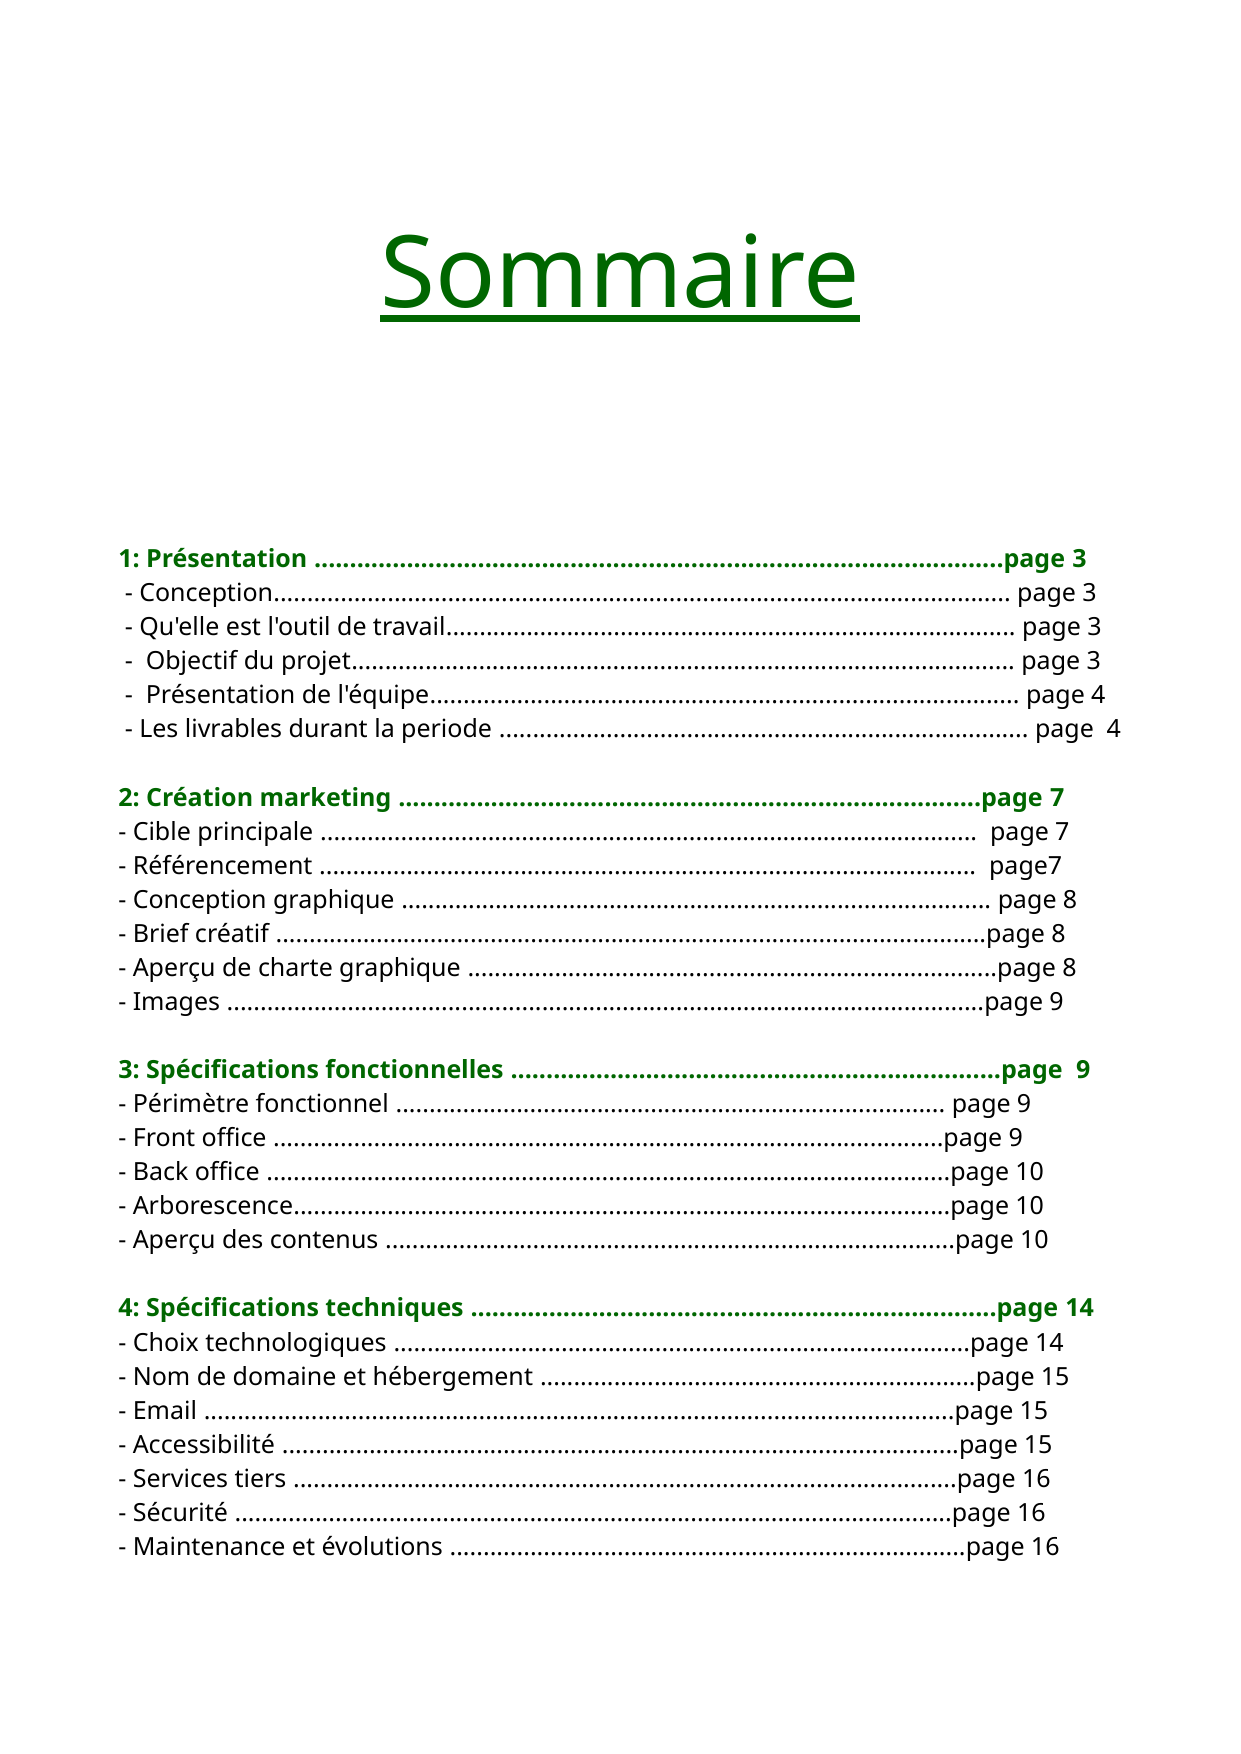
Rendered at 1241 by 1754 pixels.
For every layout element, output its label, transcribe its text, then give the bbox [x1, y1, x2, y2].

text - Back office ......................................................................................................page 10 [118, 1154, 1122, 1188]
text - Qu'elle est l'outil de travail..................................................................................... page 3 [118, 609, 1122, 643]
text - Maintenance et évolutions .............................................................................page 16 [118, 1528, 1122, 1563]
text - Images .................................................................................................................page 9 [118, 983, 1122, 1018]
text - Sécurité ...........................................................................................................page 16 [118, 1494, 1122, 1528]
text - Les livrables durant la periode ............................................................................... page 4 [118, 711, 1122, 745]
text 1: Présentation .................................................................................................page 3 [118, 541, 1122, 575]
text - Aperçu de charte graphique ...............................................................................page 8 [118, 949, 1122, 983]
text - Cible principale .................................................................................................. page 7 [118, 813, 1122, 847]
text - Présentation de l'équipe........................................................................................ page 4 [118, 677, 1122, 711]
text - Périmètre fonctionnel .................................................................................. page 9 [118, 1086, 1122, 1120]
text - Front office ....................................................................................................page 9 [118, 1120, 1122, 1154]
text 4: Spécifications techniques ..........................................................................page 14 [118, 1290, 1122, 1324]
text - Arborescence..................................................................................................page 10 [118, 1188, 1122, 1222]
text - Conception graphique ........................................................................................ page 8 [118, 881, 1122, 915]
text 3: Spécifications fonctionnelles .....................................................................page 9 [118, 1052, 1122, 1086]
text - Référencement .................................................................................................. page7 [118, 847, 1122, 881]
text - Choix technologiques ......................................................................................page 14 [118, 1324, 1122, 1358]
text - Objectif du projet................................................................................................... page 3 [118, 643, 1122, 677]
text 2: Création marketing ..................................................................................page 7 [118, 779, 1122, 813]
text - Conception.............................................................................................................. page 3 [118, 575, 1122, 609]
text - Brief créatif ..........................................................................................................page 8 [118, 915, 1122, 949]
text - Aperçu des contenus .....................................................................................page 10 [118, 1222, 1122, 1256]
text - Services tiers ...................................................................................................page 16 [118, 1460, 1122, 1494]
text Sommaire [118, 200, 1122, 336]
text - Email ................................................................................................................page 15 [118, 1392, 1122, 1426]
text - Accessibilité .....................................................................................................page 15 [118, 1426, 1122, 1460]
text - Nom de domaine et hébergement .................................................................page 15 [118, 1358, 1122, 1392]
